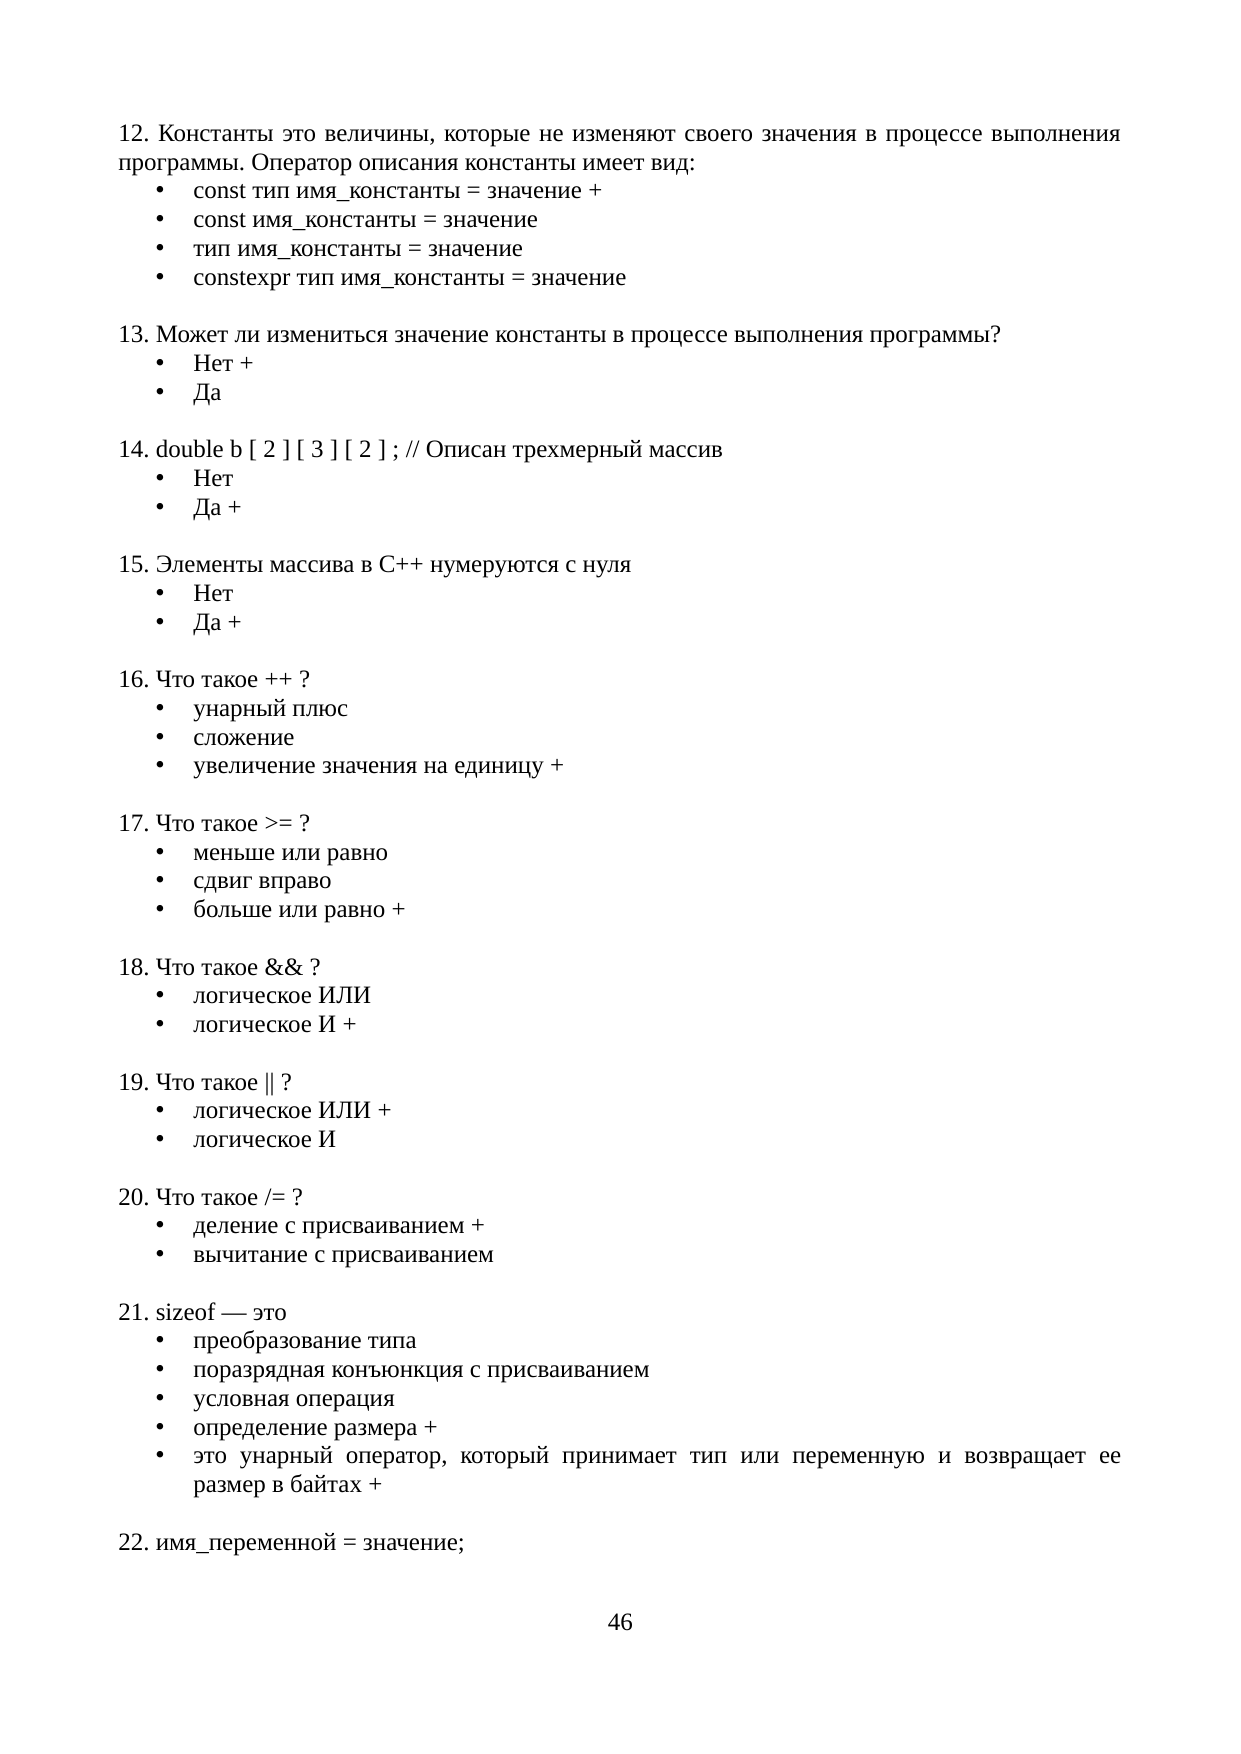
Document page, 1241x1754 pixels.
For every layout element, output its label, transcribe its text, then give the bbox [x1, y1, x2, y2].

list Да + [156, 492, 1122, 521]
text 17. Что такое >= ? [118, 808, 1122, 837]
list сonst имя_константы = значение [156, 204, 1122, 233]
list сдвиг вправо [156, 866, 1122, 894]
list constexpr тип имя_константы = значение [156, 262, 1122, 291]
list тип имя_константы = значение [156, 233, 1122, 262]
list это унарный оператор, который принимает тип или переменную и возвращает ее размер в байтах + [156, 1441, 1122, 1498]
list Да + [156, 607, 1122, 636]
list определение размера + [156, 1412, 1122, 1441]
list больше или равно + [156, 894, 1122, 923]
list вычитание с присваиванием [156, 1239, 1122, 1268]
list логическое ИЛИ [156, 981, 1122, 1009]
list логическое И [156, 1124, 1122, 1153]
text 15. Элементы массива в С++ нумеруются с нуля [118, 549, 1122, 578]
text 22. имя_переменной = значение; [118, 1527, 1122, 1556]
text 20. Что такое /= ? [118, 1182, 1122, 1211]
list логическое ИЛИ + [156, 1096, 1122, 1124]
text 12. Константы это величины, которые не изменяют своего значения в процессе выполнения программы. Оператор описания константы имеет вид: [118, 118, 1122, 176]
text 13. Может ли измениться значение константы в процессе выполнения программы? [118, 319, 1122, 348]
list Нет [156, 463, 1122, 492]
text 14. double b [ 2 ] [ 3 ] [ 2 ] ; // Описан трехмерный массив [118, 434, 1122, 463]
list Нет [156, 578, 1122, 607]
list Нет + [156, 348, 1122, 377]
list преобразование типа [156, 1326, 1122, 1354]
list увеличение значения на единицу + [156, 751, 1122, 779]
text 21. sizeof — это [118, 1297, 1122, 1326]
list унарный плюс [156, 693, 1122, 722]
list сonst тип имя_константы = значение + [156, 176, 1122, 204]
list сложение [156, 722, 1122, 751]
text 18. Что такое && ? [118, 952, 1122, 981]
list Да [156, 377, 1122, 406]
text 19. Что такое || ? [118, 1067, 1122, 1096]
list логическое И + [156, 1009, 1122, 1038]
list поразрядная конъюнкция с присваиванием [156, 1354, 1122, 1383]
list деление с присваиванием + [156, 1211, 1122, 1239]
text 16. Что такое ++ ? [118, 664, 1122, 693]
list условная операция [156, 1383, 1122, 1412]
list меньше или равно [156, 837, 1122, 866]
